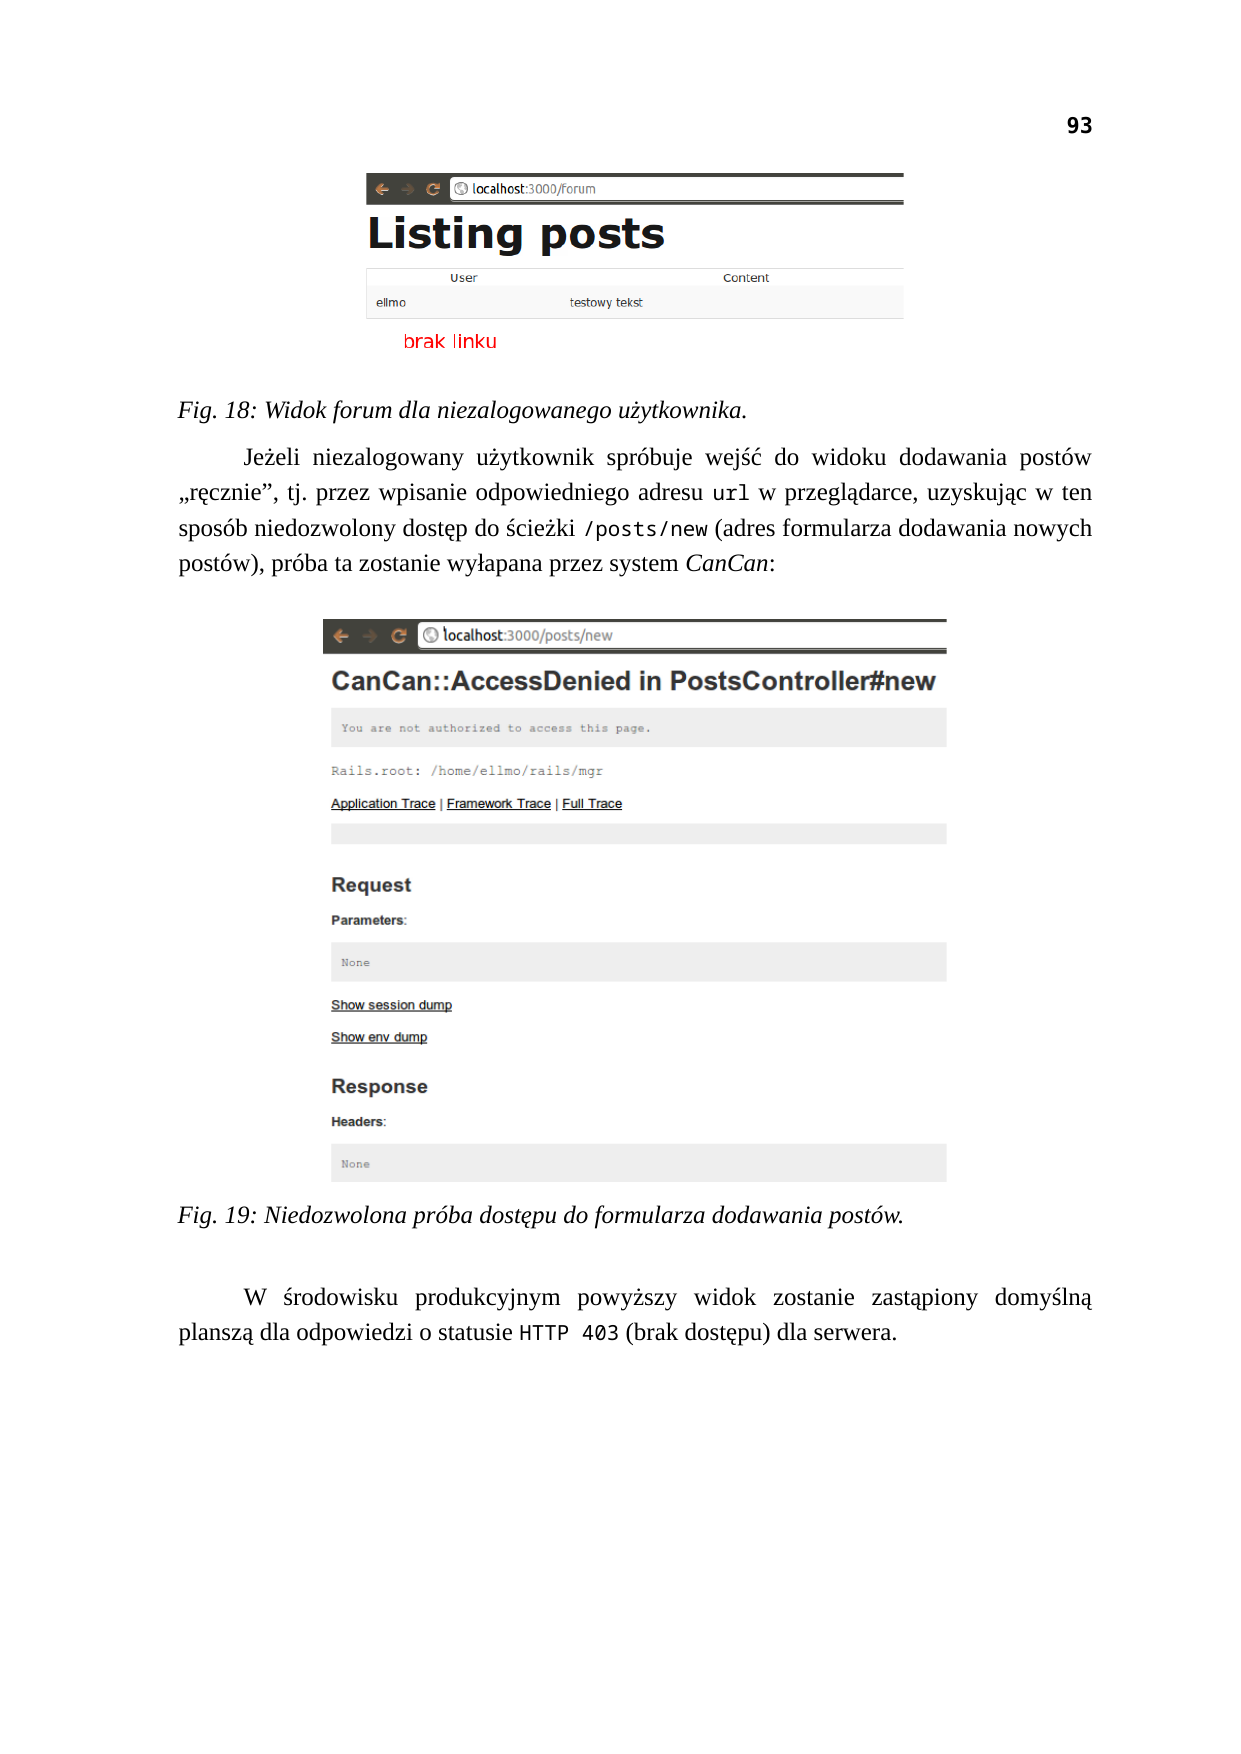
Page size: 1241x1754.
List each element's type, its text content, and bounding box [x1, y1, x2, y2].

table_header [177, 168, 1093, 383]
text Fig. 19: Niedozwolona próba dostępu do formularza dodawania postów. [177, 1200, 1093, 1229]
text Jeżeli niezalogowany użytkownik spróbuje wejść do widoku dodawania postów „ręcznie”, tj. przez wpisanie odpowiedniego adresu url w przeglądarce, uzyskując w ten sposób niedozwolony dostęp do ścieżki /posts/new (adres formularza dodawania nowych postów), próba ta zostanie wyłapana przez system CanCan: [178, 437, 1093, 578]
picture [323, 619, 947, 1182]
picture [366, 173, 904, 378]
text Fig. 18: Widok forum dla niezalogowanego użytkownika. [177, 396, 1093, 424]
text W środowisku produkcyjnym powyższy widok zostanie zastąpiony domyślną planszą dla odpowiedzi o statusie HTTP 403 (brak dostępu) dla serwera. [178, 1277, 1093, 1347]
table_header [177, 614, 1093, 1187]
